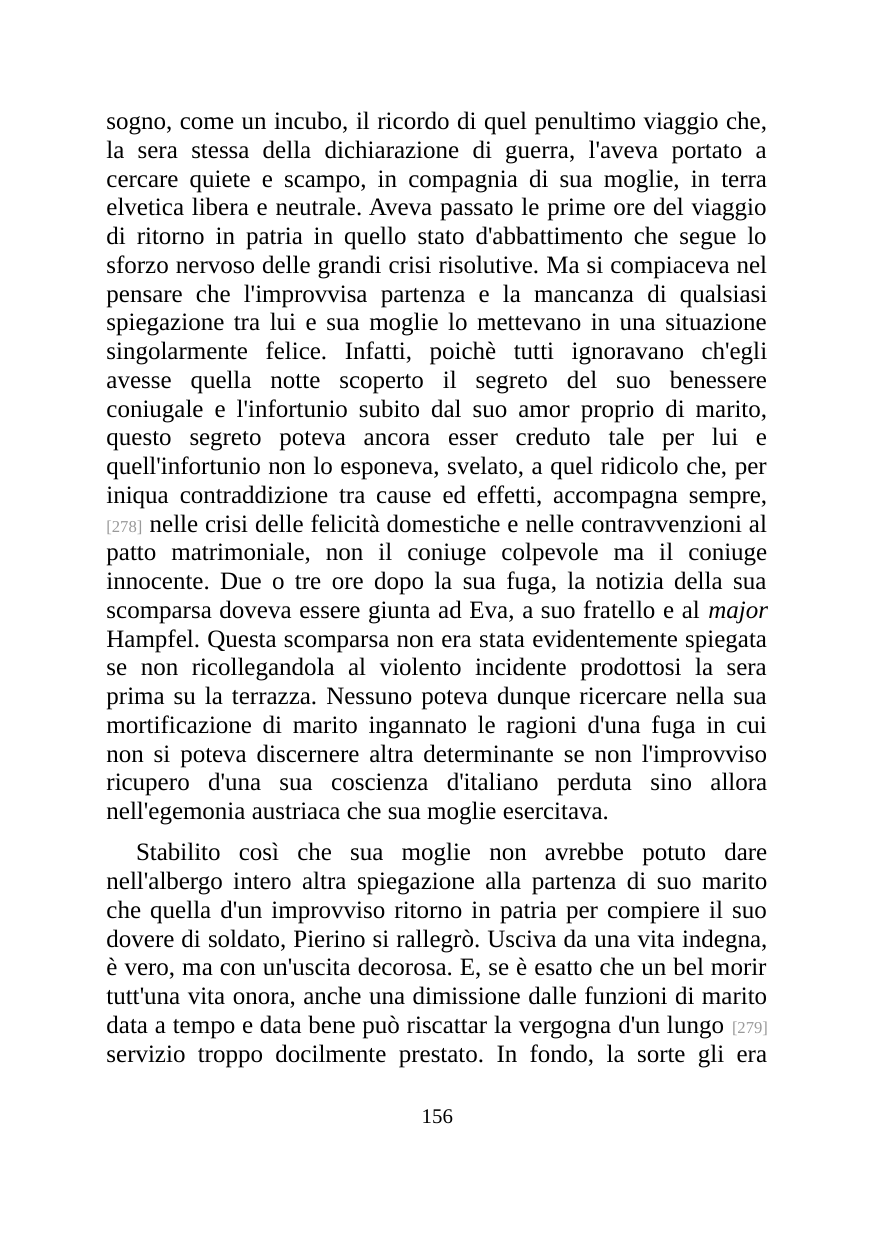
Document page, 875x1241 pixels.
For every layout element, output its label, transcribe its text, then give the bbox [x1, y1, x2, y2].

text Stabilito così che sua moglie non avrebbe potuto dare nell'albergo intero altra spiegazione alla partenza di suo marito che quella d'un improvviso ritorno in patria per compiere il suo dovere di soldato, Pierino si rallegrò. Usciva da una vita indegna, è vero, ma con un'uscita decorosa. E, se è esatto che un bel morir tutt'una vita onora, anche una dimissione dalle funzioni di marito data a tempo e data bene può riscattar la vergogna d'un lungo [279] servizio troppo docilmente prestato. In fondo, la sorte gli era [106, 837, 768, 1067]
text sogno, come un incubo, il ricordo di quel penultimo viaggio che, la sera stessa della dichiarazione di guerra, l'aveva portato a cercare quiete e scampo, in compagnia di sua moglie, in terra elvetica libera e neutrale. Aveva passato le prime ore del viaggio di ritorno in patria in quello stato d'abbattimento che segue lo sforzo nervoso delle grandi crisi risolutive. Ma si compiaceva nel pensare che l'improvvisa partenza e la mancanza di qualsiasi spiegazione tra lui e sua moglie lo mettevano in una situazione singolarmente felice. Infatti, poichè tutti ignoravano ch'egli avesse quella notte scoperto il segreto del suo benessere coniugale e l'infortunio subito dal suo amor proprio di marito, questo segreto poteva ancora esser creduto tale per lui e quell'infortunio non lo esponeva, svelato, a quel ridicolo che, per iniqua contraddizione tra cause ed effetti, accompagna sempre, [278] nelle crisi delle felicità domestiche e nelle contravvenzioni al patto matrimoniale, non il coniuge colpevole ma il coniuge innocente. Due o tre ore dopo la sua fuga, la notizia della sua scomparsa doveva essere giunta ad Eva, a suo fratello e al major Hampfel. Questa scomparsa non era stata evidentemente spiegata se non ricollegandola al violento incidente prodottosi la sera prima su la terrazza. Nessuno poteva dunque ricercare nella sua mortificazione di marito ingannato le ragioni d'una fuga in cui non si poteva discernere altra determinante se non l'improvviso ricupero d'una sua coscienza d'italiano perduta sino allora nell'egemonia austriaca che sua moglie esercitava. [106, 106, 768, 825]
